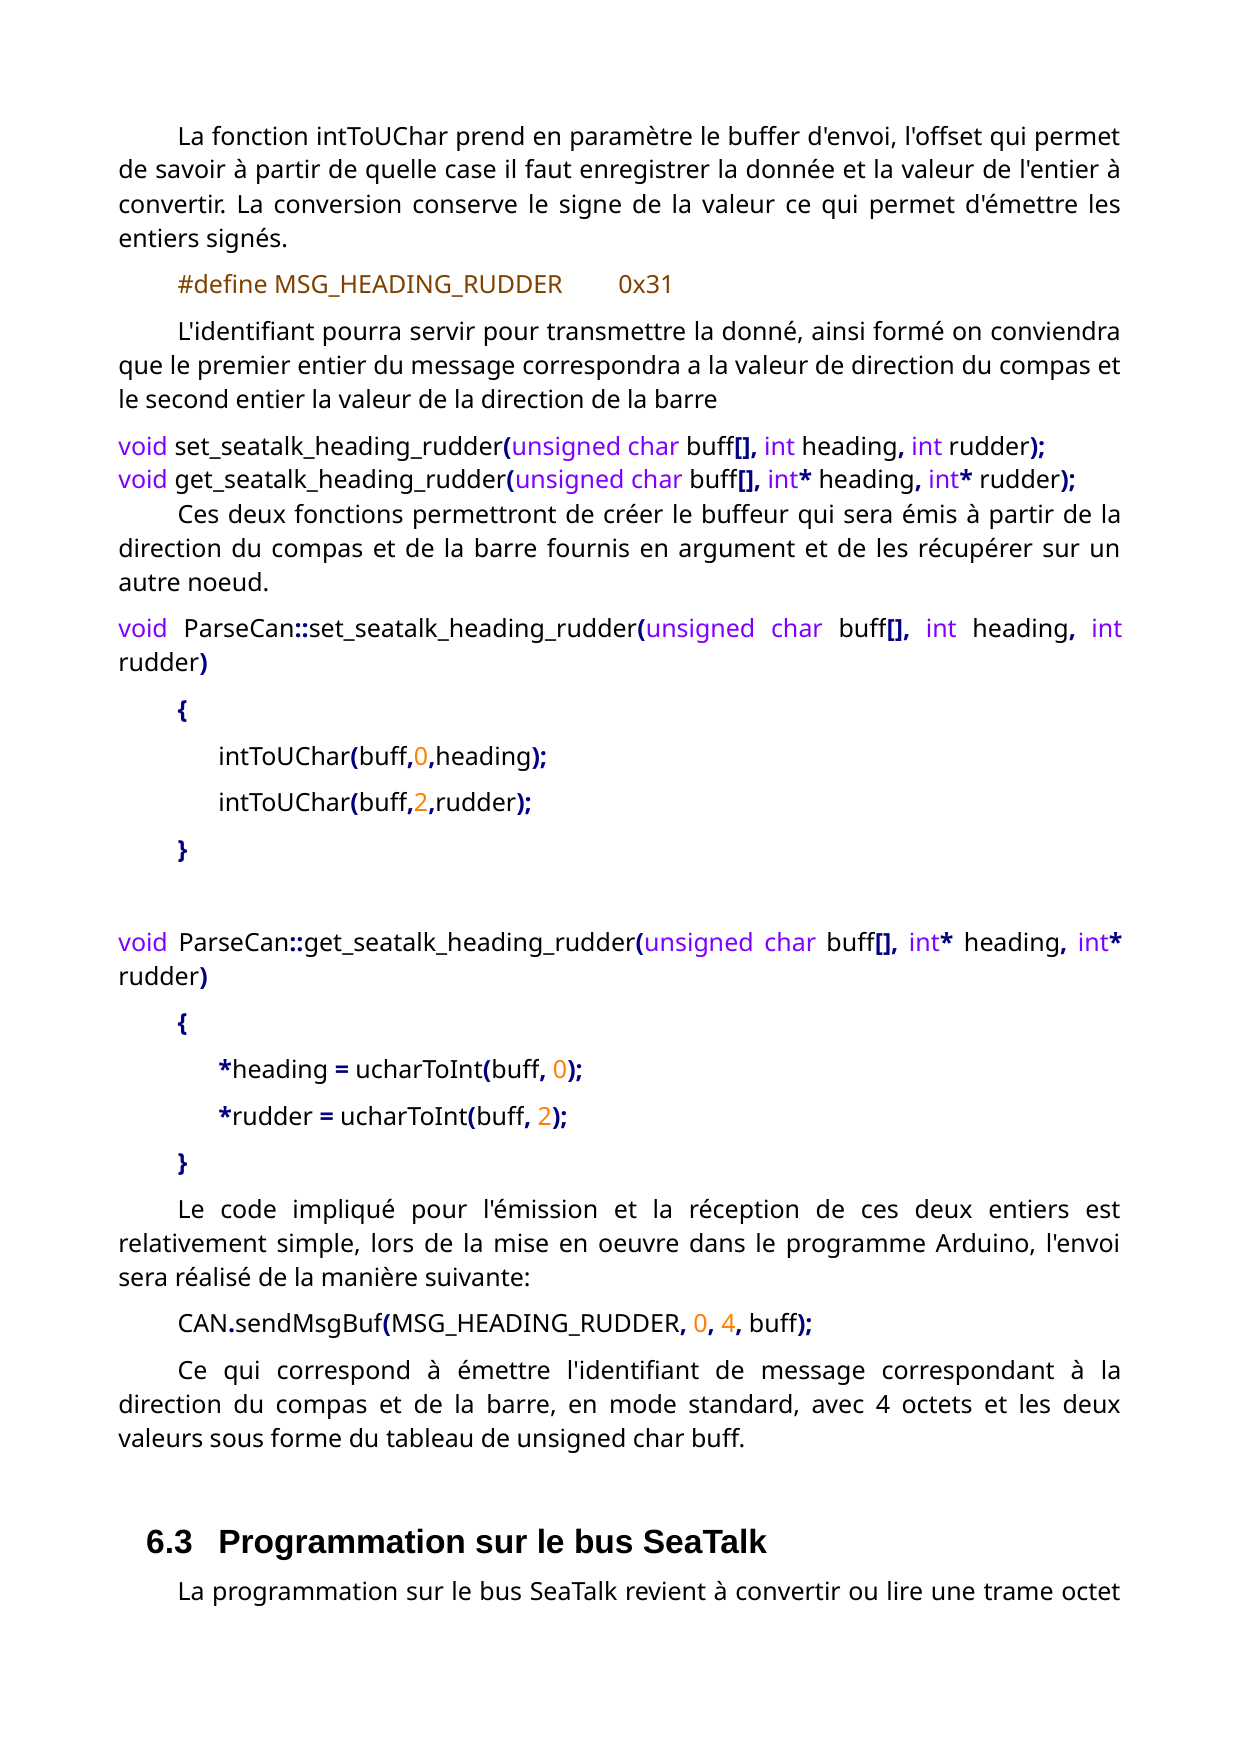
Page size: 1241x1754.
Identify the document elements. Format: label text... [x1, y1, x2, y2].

text Le code impliqué pour l'émission et la réception de ces deux entiers est relativement simple, lors de la mise en oeuvre dans le programme Arduino, l'envoi sera réalisé de la manière suivante: [118, 1191, 1122, 1293]
text Ces deux fonctions permettront de créer le buffeur qui sera émis à partir de la direction du compas et de la barre fournis en argument et de les récupérer sur un autre noeud. [118, 496, 1122, 598]
text { [118, 692, 1122, 726]
text { [118, 1005, 1122, 1039]
text } [118, 1145, 1122, 1179]
text #define MSG_HEADING_RUDDER 0x31 [118, 267, 1122, 301]
text void get_seatalk_heading_rudder(unsigned char buff[], int* heading, int* rudder); [118, 462, 1122, 496]
text } [118, 831, 1122, 865]
text intToUChar(buff,2,rudder); [118, 785, 1122, 819]
text void ParseCan::set_seatalk_heading_rudder(unsigned char buff[], int heading, int rudder) [118, 611, 1122, 679]
text void set_seatalk_heading_rudder(unsigned char buff[], int heading, int rudder); [118, 428, 1122, 462]
subtitle Programmation sur le bus SeaTalk [118, 1522, 1122, 1561]
text Ce qui correspond à émettre l'identifiant de message correspondant à la direction du compas et de la barre, en mode standard, avec 4 octets et les deux valeurs sous forme du tableau de unsigned char buff. [118, 1352, 1122, 1455]
text *heading = ucharToInt(buff, 0); [118, 1052, 1122, 1086]
text intToUChar(buff,0,heading); [118, 738, 1122, 772]
text L'identifiant pourra servir pour transmettre la donné, ainsi formé on conviendra que le premier entier du message correspondra a la valeur de direction du compas et le second entier la valeur de la direction de la barre [118, 313, 1122, 416]
text *rudder = ucharToInt(buff, 2); [118, 1098, 1122, 1132]
text La programmation sur le bus SeaTalk revient à convertir ou lire une trame octet [118, 1573, 1122, 1607]
text void ParseCan::get_seatalk_heading_rudder(unsigned char buff[], int* heading, int* rudder) [118, 924, 1122, 992]
text CAN.sendMsgBuf(MSG_HEADING_RUDDER, 0, 4, buff); [118, 1306, 1122, 1340]
text La fonction intToUChar prend en paramètre le buffer d'envoi, l'offset qui permet de savoir à partir de quelle case il faut enregistrer la donnée et la valeur de l'entier à convertir. La conversion conserve le signe de la valeur ce qui permet d'émettre les entiers signés. [118, 118, 1122, 254]
